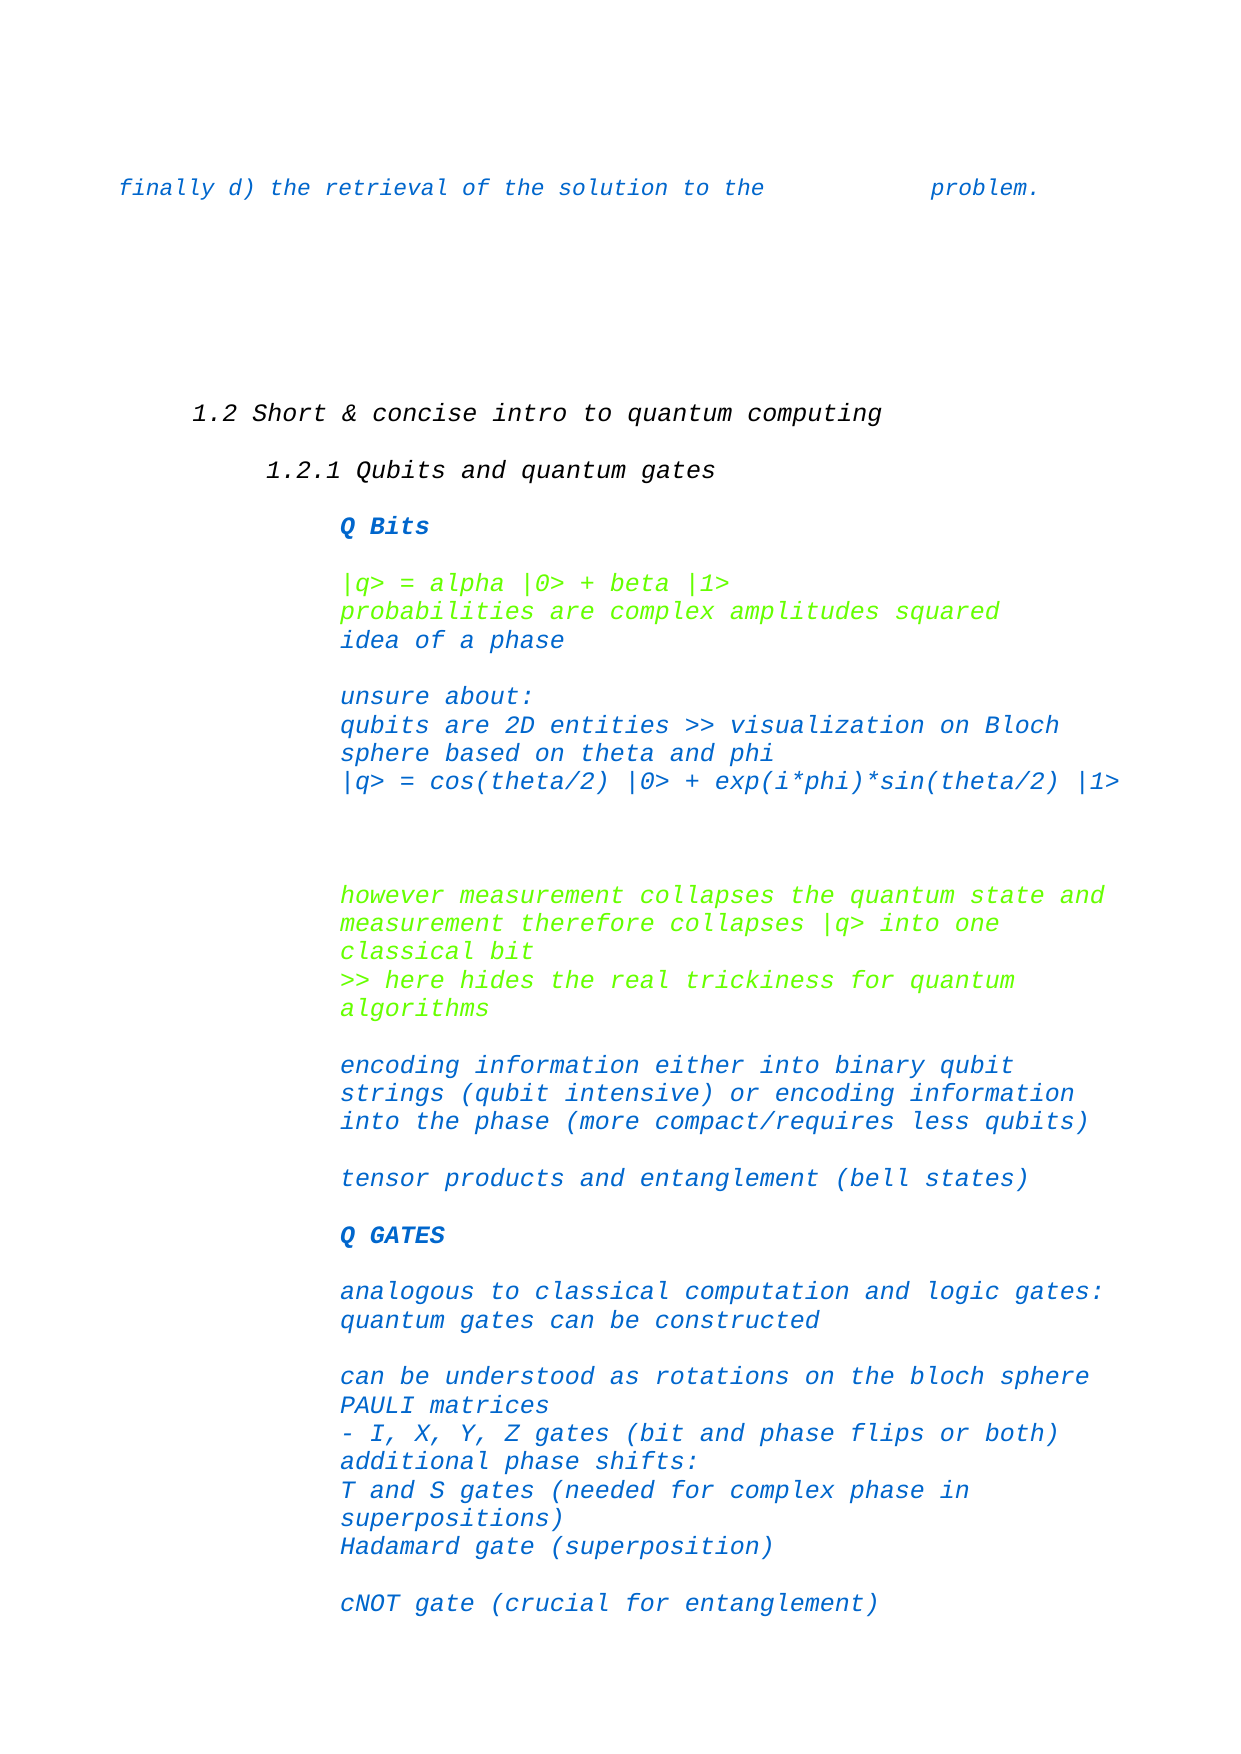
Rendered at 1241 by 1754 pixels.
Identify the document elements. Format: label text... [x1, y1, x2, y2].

text analogous to classical computation and logic gates: [118, 1279, 1122, 1307]
text idea of a phase [118, 627, 1122, 656]
text qubits are 2D entities >> visualization on Bloch sphere based on theta and phi |q> = cos(theta/2) |0> + exp(i*phi)*sin(theta/2) |1> [118, 712, 1122, 826]
text Q Bits [118, 514, 1122, 542]
text unsure about: [118, 684, 1122, 712]
text 1.2.1 Qubits and quantum gates [118, 457, 1122, 486]
text >> here hides the real trickiness for quantum algorithms [118, 967, 1122, 1024]
text however measurement collapses the quantum state and measurement therefore collapses |q> into one classical bit [118, 882, 1122, 967]
text probabilities are complex amplitudes squared [118, 599, 1122, 627]
text cNOT gate (crucial for entanglement) [118, 1591, 1122, 1619]
text |q> = alpha |0> + beta |1> [118, 571, 1122, 599]
text PAULI matrices [118, 1392, 1122, 1421]
text - I, X, Y, Z gates (bit and phase flips or both) additional phase shifts: T and S gates (needed for complex phase in superpositions) [118, 1421, 1122, 1534]
text quantum gates can be constructed [118, 1307, 1122, 1336]
text 1.2 Short & concise intro to quantum computing [118, 401, 1122, 429]
text Hadamard gate (superposition) [118, 1534, 1122, 1562]
text finally d) the retrieval of the solution to the problem. [118, 176, 1122, 202]
text encoding information either into binary qubit strings (qubit intensive) or encoding information into the phase (more compact/requires less qubits) tensor products and entanglement (bell states) [118, 1052, 1122, 1194]
text can be understood as rotations on the bloch sphere [118, 1364, 1122, 1392]
text Q GATES [118, 1222, 1122, 1251]
